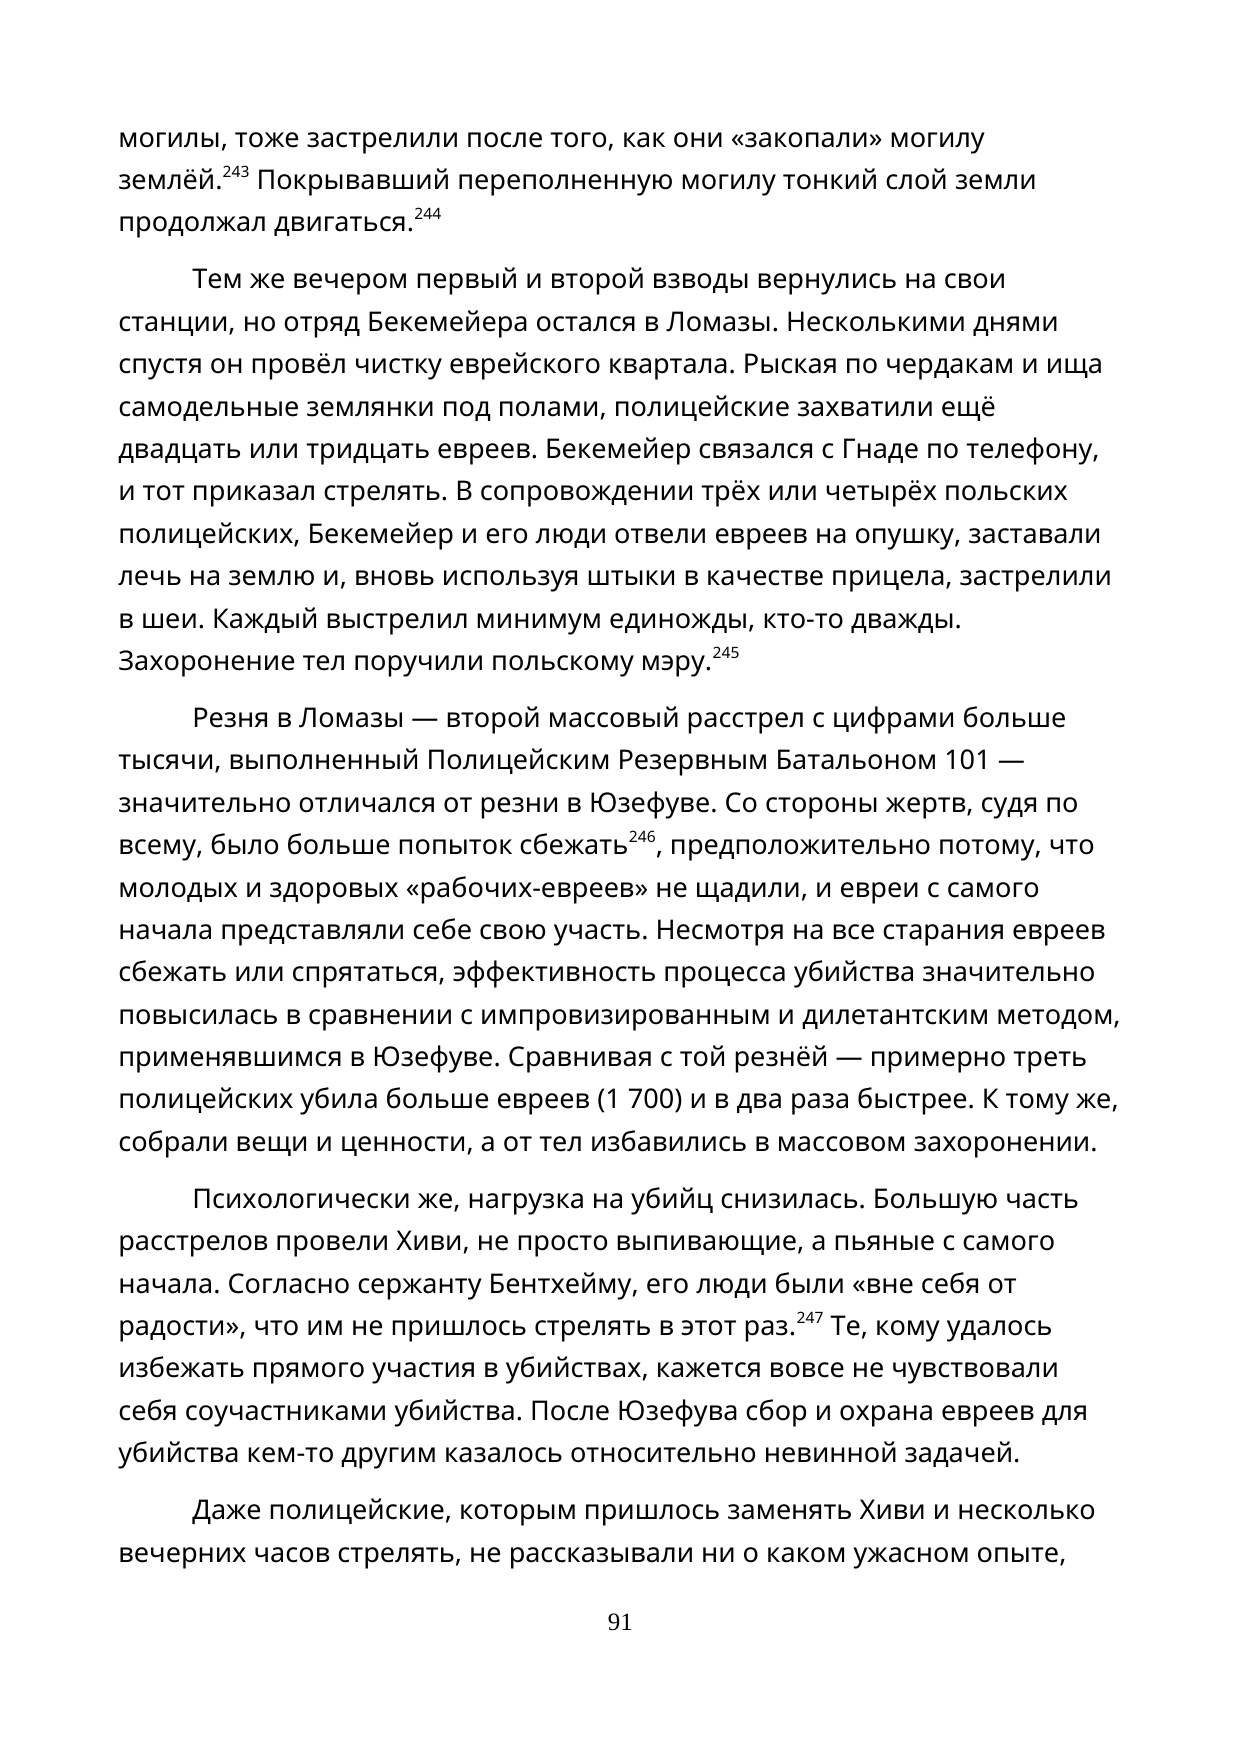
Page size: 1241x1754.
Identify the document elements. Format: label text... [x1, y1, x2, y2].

text могилы, тоже застрелили после того, как они «закопали» могилу землёй. Покрывавший переполненную могилу тонкий слой земли продолжал двигаться. [118, 118, 1122, 240]
text Психологически же, нагрузка на убийц снизилась. Большую часть расстрелов провели Хиви, не просто выпивающие, а пьяные с самого начала. Согласно сержанту Бентхейму, его люди были «вне себя от радости», что им не пришлось стрелять в этот раз. Те, кому удалось избежать прямого участия в убийствах, кажется вовсе не чувствовали себя соучастниками убийства. После Юзефува сбор и охрана евреев для убийства кем-то другим казалось относительно невинной задачей. [118, 1179, 1122, 1471]
text Даже полицейские, которым пришлось заменять Хиви и несколько вечерних часов стрелять, не рассказывали ни о каком ужасном опыте, [118, 1491, 1122, 1570]
text Тем же вечером первый и второй взводы вернулись на свои станции, но отряд Бекемейера остался в Ломазы. Несколькими днями спустя он провёл чистку еврейского квартала. Рыская по чердакам и ища самодельные землянки под полами, полицейские захватили ещё двадцать или тридцать евреев. Бекемейер связался с Гнаде по телефону, и тот приказал стрелять. В сопровождении трёх или четырёх польских полицейских, Бекемейер и его люди отвели евреев на опушку, заставали лечь на землю и, вновь используя штыки в качестве прицела, застрелили в шеи. Каждый выстрелил минимум единожды, кто-то дважды. Захоронение тел поручили польскому мэру. [118, 260, 1122, 678]
text Резня в Ломазы — второй массовый расстрел с цифрами больше тысячи, выполненный Полицейским Резервным Батальоном 101 — значительно отличался от резни в Юзефуве. Со стороны жертв, судя по всему, было больше попыток сбежать, предположительно потому, что молодых и здоровых «рабочих-евреев» не щадили, и евреи с самого начала представляли себе свою участь. Несмотря на все старания евреев сбежать или спрятаться, эффективность процесса убийства значительно повысилась в сравнении с импровизированным и дилетантским методом, применявшимся в Юзефуве. Сравнивая с той резнёй — примерно треть полицейских убила больше евреев (1 700) и в два раза быстрее. К тому же, собрали вещи и ценности, а от тел избавились в массовом захоронении. [118, 698, 1122, 1159]
